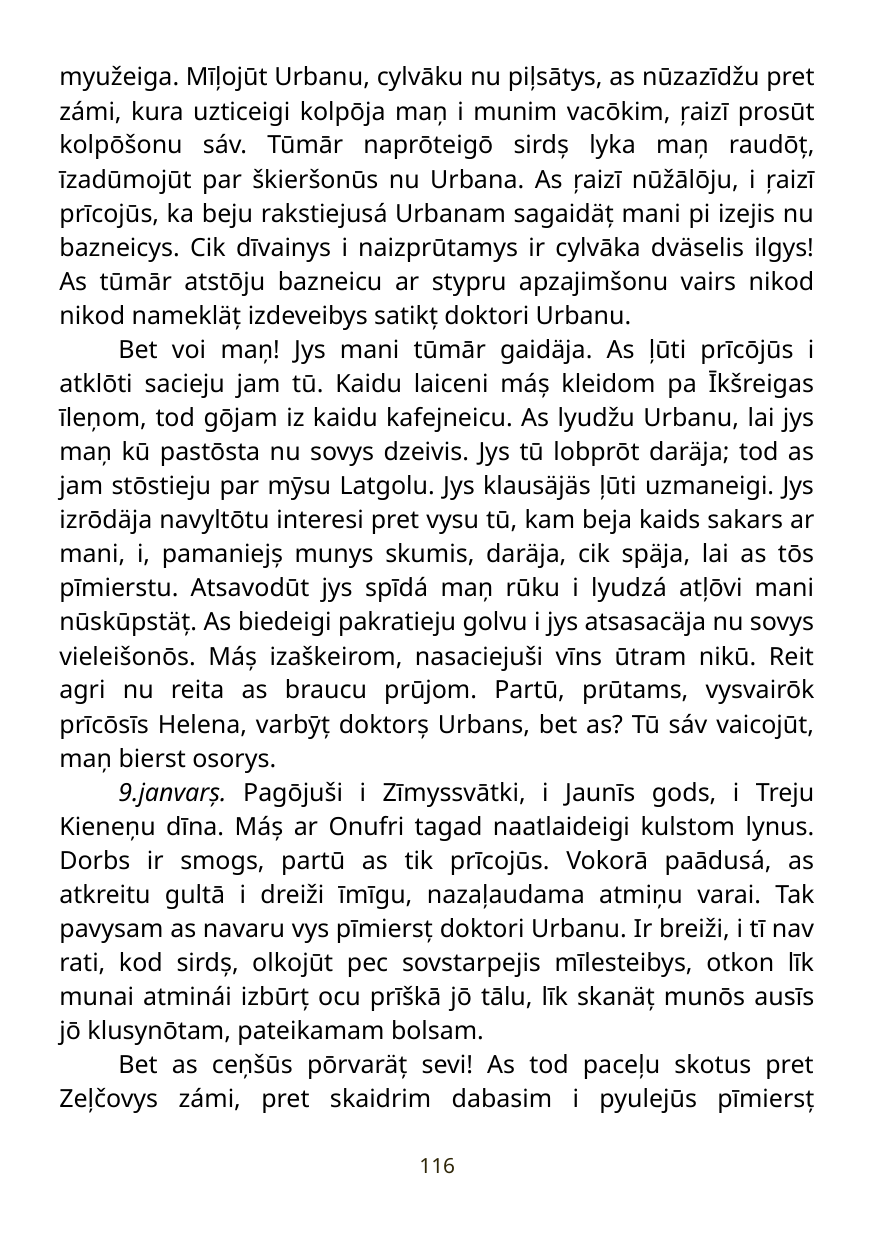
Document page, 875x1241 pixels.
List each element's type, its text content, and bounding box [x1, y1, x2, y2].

text myužeiga. Mīļojūt Urbanu, cylvāku nu piļsātys, as nūzazīdžu pret zámi, kura uzticeigi kolpōja maņ i munim vacōkim, ŗaizī prosūt kolpōšonu sáv. Tūmār naprōteigō sirdș lyka maņ raudōț, īzadūmojūt par škieršonūs nu Urbana. As ŗaizī nūžālōju, i ŗaizī prīcojūs, ka beju rakstiejusá Urbanam sagaidäț mani pi izejis nu bazneicys. Cik dīvainys i naizprūtamys ir cylvāka dväselis ilgys! As tūmār atstōju bazneicu ar stypru apzajimšonu vairs nikod nikod namekläț izdeveibys satikț doktori Urbanu. [59, 59, 815, 332]
text 9.janvarș. Pagōjuši i Zīmyssvātki, i Jaunīs gods, i Treju Kieneņu dīna. Máș ar Onufri tagad naatlaideigi kulstom lynus. Dorbs ir smogs, partū as tik prīcojūs. Vokorā paādusá, as atkreitu gultā i dreiži īmīgu, nazaļaudama atmiņu varai. Tak pavysam as navaru vys pīmiersț doktori Urbanu. Ir breiži, i tī nav rati, kod sirdș, olkojūt pec sovstarpejis mīlesteibys, otkon līk munai atminái izbūrț ocu prīškā jō tālu, līk skanäț munōs ausīs jō klusynōtam, pateikamam bolsam. [59, 774, 815, 1047]
text Bet as ceņšūs pōrvaräț sevi! As tod paceļu skotus pret Zeļčovys zámi, pret skaidrim dabasim i pyulejūs pīmiersț [59, 1047, 815, 1115]
text Bet voi maņ! Jys mani tūmār gaidäja. As ļūti prīcōjūs i atklōti sacieju jam tū. Kaidu laiceni máș kleidom pa Īkšreigas īleņom, tod gōjam iz kaidu kafejneicu. As lyudžu Urbanu, lai jys maņ kū pastōsta nu sovys dzeivis. Jys tū lobprōt daräja; tod as jam stōstieju par mȳsu Latgolu. Jys klausäjäs ļūti uzmaneigi. Jys izrōdäja navyltōtu interesi pret vysu tū, kam beja kaids sakars ar mani, i, pamaniejș munys skumis, daräja, cik späja, lai as tōs pīmierstu. Atsavodūt jys spīdá maņ rūku i lyudzá atļōvi mani nūskūpstäț. As biedeigi pakratieju golvu i jys atsasacäja nu sovys vieleišonōs. Máș izaškeirom, nasaciejuši vīns ūtram nikū. Reit agri nu reita as braucu prūjom. Partū, prūtams, vysvairōk prīcōsīs Helena, varbȳț doktorș Urbans, bet as? Tū sáv vaicojūt, maņ bierst osorys. [59, 332, 815, 774]
